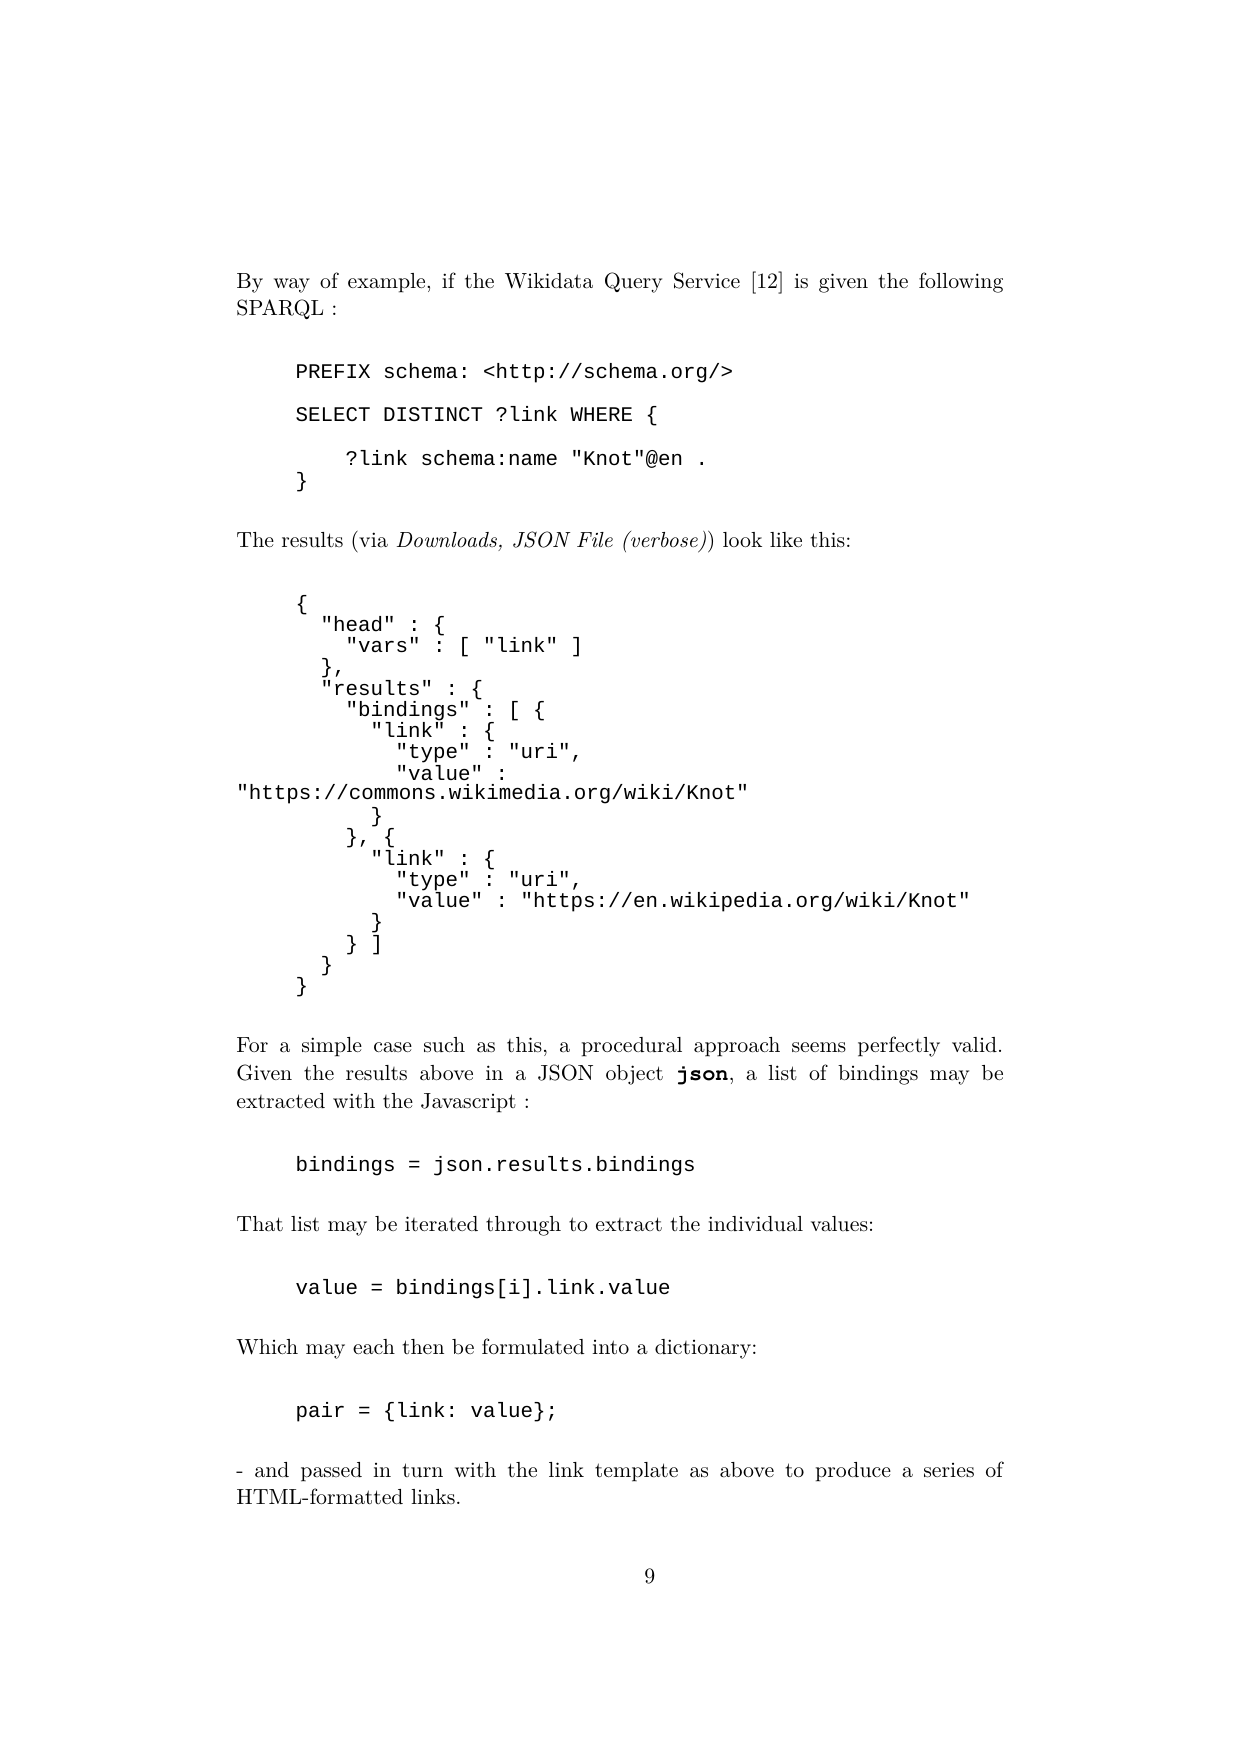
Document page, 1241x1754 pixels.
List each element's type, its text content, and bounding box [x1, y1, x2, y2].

text } [236, 470, 1004, 491]
text SELECT DISTINCT ?link WHERE { [236, 404, 1004, 425]
text "bindings" : [ { [236, 699, 1004, 720]
text }, [236, 657, 1004, 678]
text } [236, 976, 1004, 997]
text "value" : "https://commons.wikimedia.org/wiki/Knot" [236, 763, 1004, 806]
text "value" : "https://en.wikipedia.org/wiki/Knot" [236, 891, 1004, 912]
text For a simple case such as this, a procedural approach seems perfectly valid. Given the results above in a JSON object json, a list of bindings may be extracted with the Javascript : [236, 1031, 1004, 1114]
text ?link schema:name "Knot"@en . [236, 449, 1004, 470]
text By way of example, if the Wikidata Query Service [12] is given the following SPARQL : [236, 266, 1004, 322]
text PREFIX schema: <http://schema.org/> [236, 361, 1004, 383]
text "link" : { [236, 848, 1004, 869]
text "vars" : [ "link" ] [236, 635, 1004, 657]
text "type" : "uri", [236, 869, 1004, 891]
text - and passed in turn with the link template as above to produce a series of HTML-formatted links. [236, 1455, 1004, 1511]
text { [236, 593, 1004, 614]
text "type" : "uri", [236, 742, 1004, 763]
text "link" : { [236, 720, 1004, 742]
text The results (via Downloads, JSON File (verbose)) look like this: [236, 525, 1004, 553]
text "results" : { [236, 678, 1004, 699]
text pair = {link: value}; [236, 1400, 1004, 1421]
text } [236, 806, 1004, 827]
text } ] [236, 933, 1004, 954]
text Which may each then be formulated into a dictionary: [236, 1332, 1004, 1360]
text "head" : { [236, 614, 1004, 635]
text } [236, 954, 1004, 976]
text That list may be iterated through to extract the individual values: [236, 1209, 1004, 1237]
text } [236, 912, 1004, 933]
text bindings = json.results.bindings [236, 1154, 1004, 1176]
text value = bindings[i].link.value [236, 1277, 1004, 1298]
text }, { [236, 827, 1004, 848]
